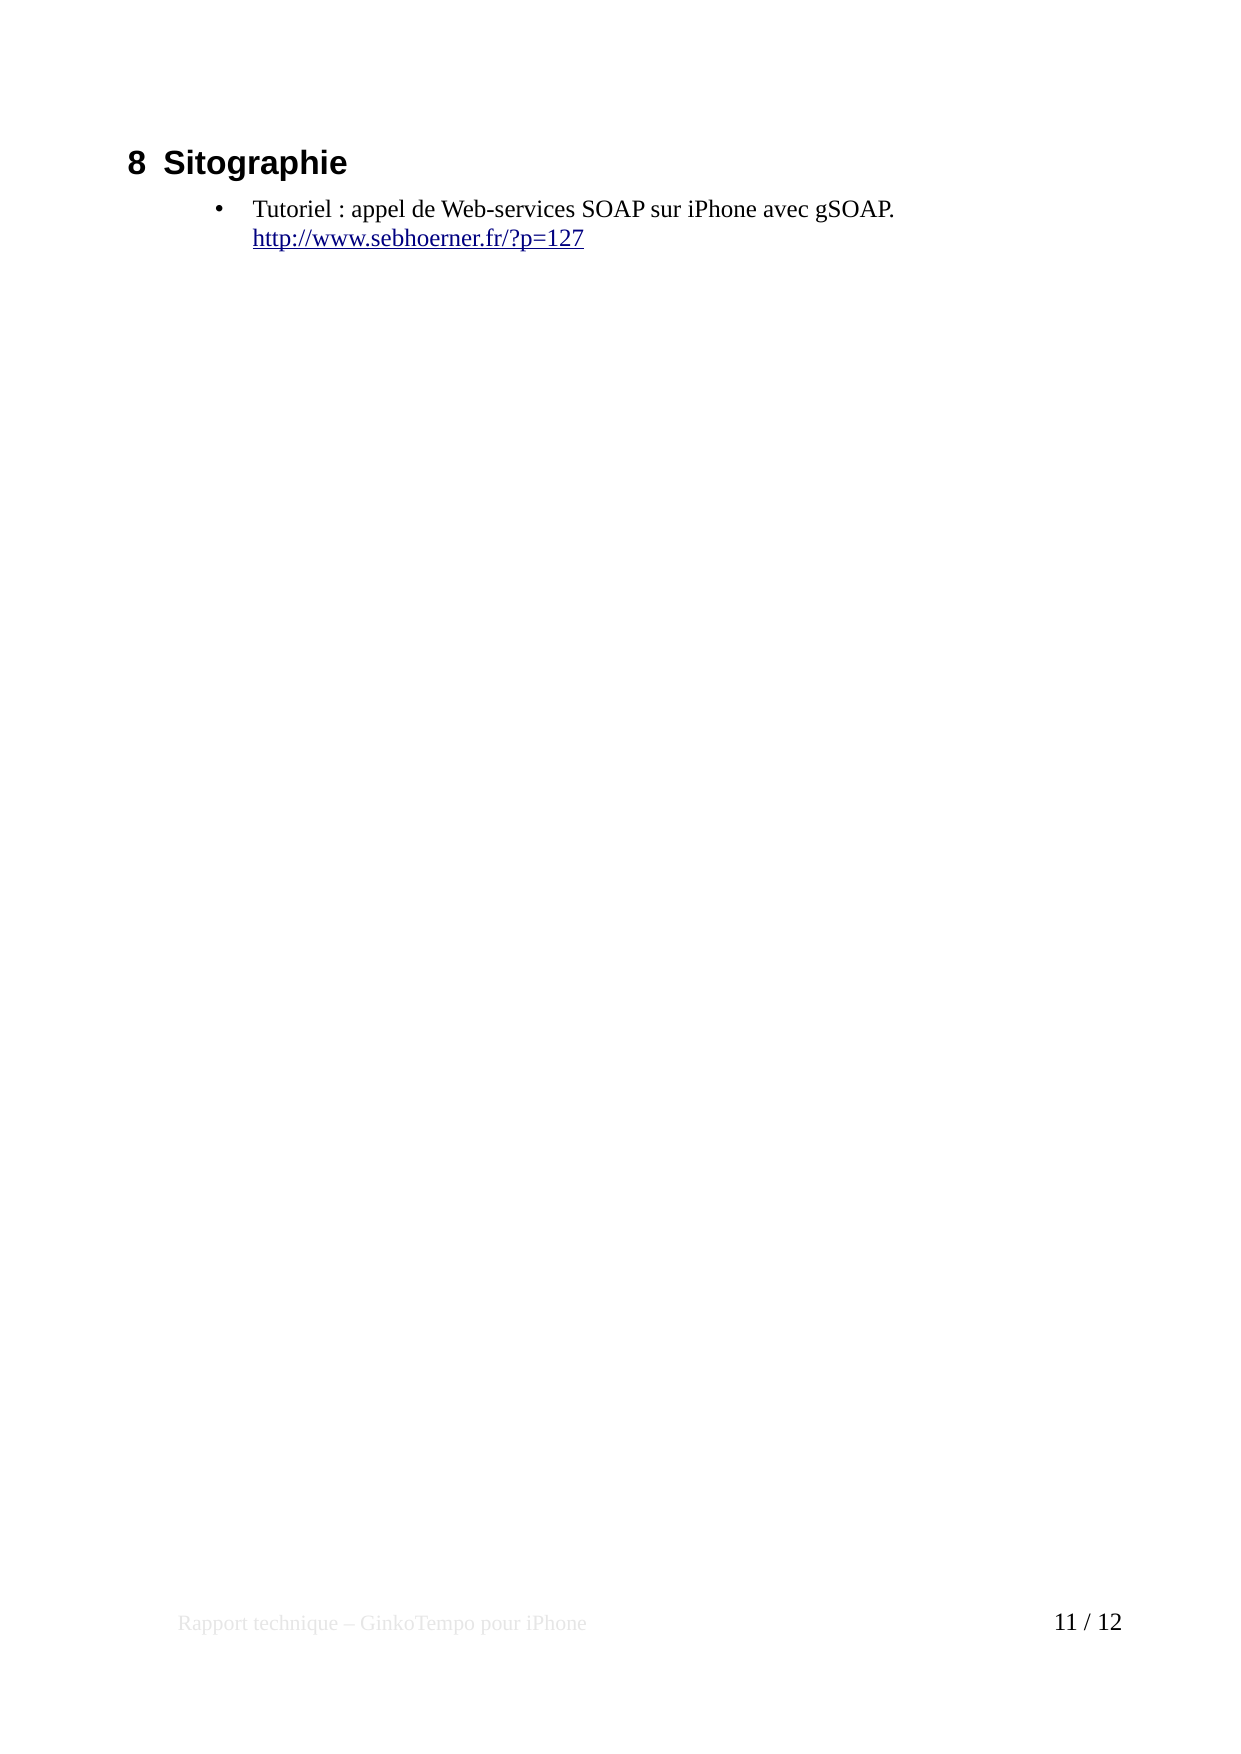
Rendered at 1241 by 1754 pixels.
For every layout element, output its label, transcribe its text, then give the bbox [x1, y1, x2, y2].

list Tutoriel : appel de Web-services SOAP sur iPhone avec gSOAP. http://www.sebhoerner.fr/?p=127 [215, 194, 1122, 252]
subtitle Sitographie [118, 143, 1122, 182]
